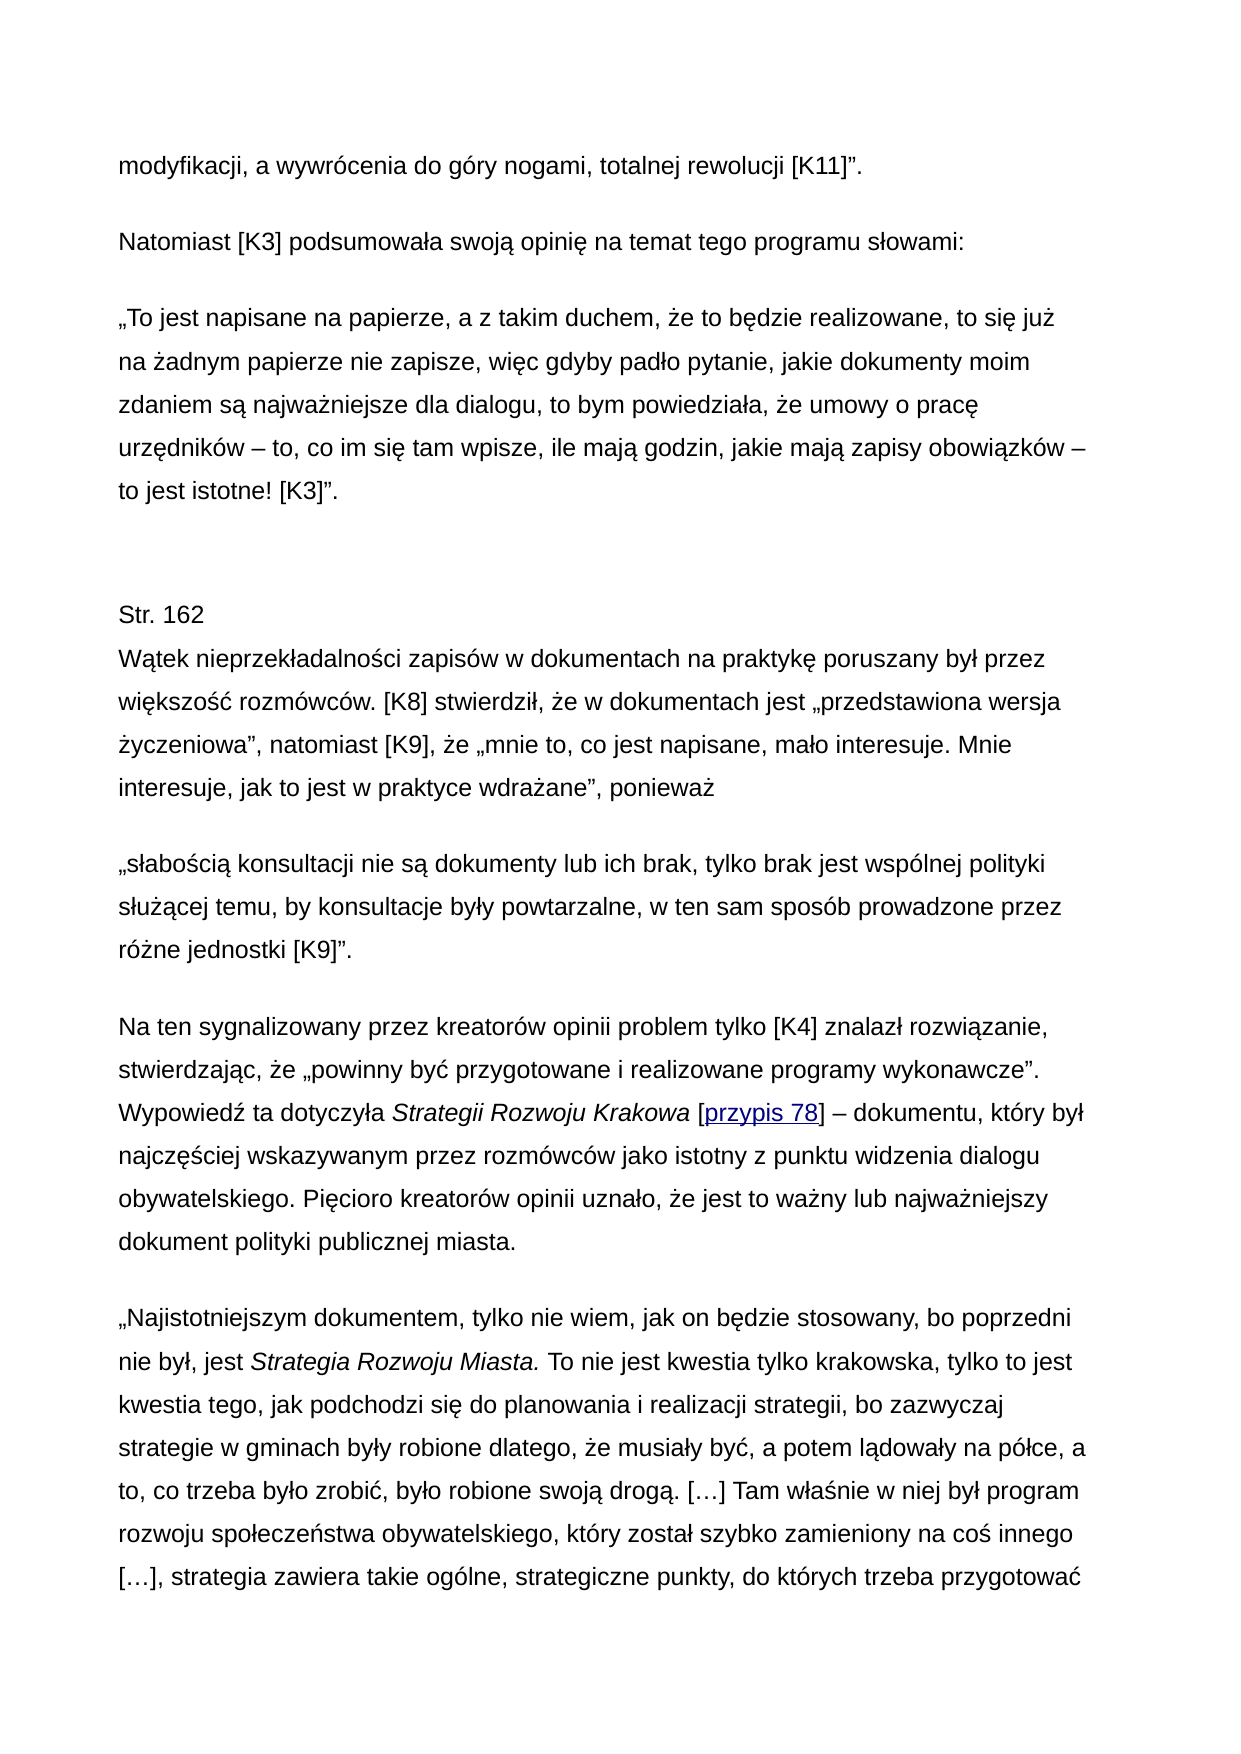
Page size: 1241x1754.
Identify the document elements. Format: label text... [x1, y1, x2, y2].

text „Najistotniejszym dokumentem, tylko nie wiem, jak on będzie stosowany, bo poprzedni nie był, jest Strategia Rozwoju Miasta. To nie jest kwestia tylko krakowska, tylko to jest kwestia tego, jak podchodzi się do planowania i realizacji strategii, bo zazwyczaj strategie w gminach były robione dlatego, że musiały być, a potem lądowały na półce, a to, co trzeba było zrobić, było robione swoją drogą. […] Tam właśnie w niej był program rozwoju społeczeństwa obywatelskiego, który został szybko zamieniony na coś innego […], strategia zawiera takie ogólne, strategiczne punkty, do których trzeba przygotować [118, 1270, 1122, 1624]
text Str. 162 [118, 601, 1122, 629]
text „To jest napisane na papierze, a z takim duchem, że to będzie realizowane, to się już na żadnym papierze nie zapisze, więc gdyby padło pytanie, jakie dokumenty moim zdaniem są najważniejsze dla dialogu, to bym powiedziała, że umowy o pracę urzędników – to, co im się tam wpisze, ile mają godzin, jakie mają zapisy obowiązków – to jest istotne! [K3]”. [118, 270, 1122, 538]
text Wypowiedź ta dotyczyła Strategii Rozwoju Krakowa [przypis 78] – dokumentu, który był najczęściej wskazywanym przez rozmówców jako istotny z punktu widzenia dialogu obywatelskiego. Pięcioro kreatorów opinii uznało, że jest to ważny lub najważniejszy dokument polityki publicznej miasta. [118, 1098, 1122, 1256]
text Wątek nieprzekładalności zapisów w dokumentach na praktykę poruszany był przez większość rozmówców. [K8] stwierdził, że w dokumentach jest „przedstawiona wersja życzeniowa”, natomiast [K9], że „mnie to, co jest napisane, mało interesuje. Mnie interesuje, jak to jest w praktyce wdrażane”, ponieważ [118, 644, 1122, 802]
text Natomiast [K3] podsumowała swoją opinię na temat tego programu słowami: [118, 227, 1122, 256]
text modyfikacji, a wywrócenia do góry nogami, totalnej rewolucji [K11]”. [118, 118, 1122, 213]
text „słabością konsultacji nie są dokumenty lub ich brak, tylko brak jest wspólnej polityki służącej temu, by konsultacje były powtarzalne, w ten sam sposób prowadzone przez różne jednostki [K9]”. [118, 816, 1122, 997]
text Na ten sygnalizowany przez kreatorów opinii problem tylko [K4] znalazł rozwiązanie, stwierdzając, że „powinny być przygotowane i realizowane programy wykonawcze”. [118, 1012, 1122, 1083]
